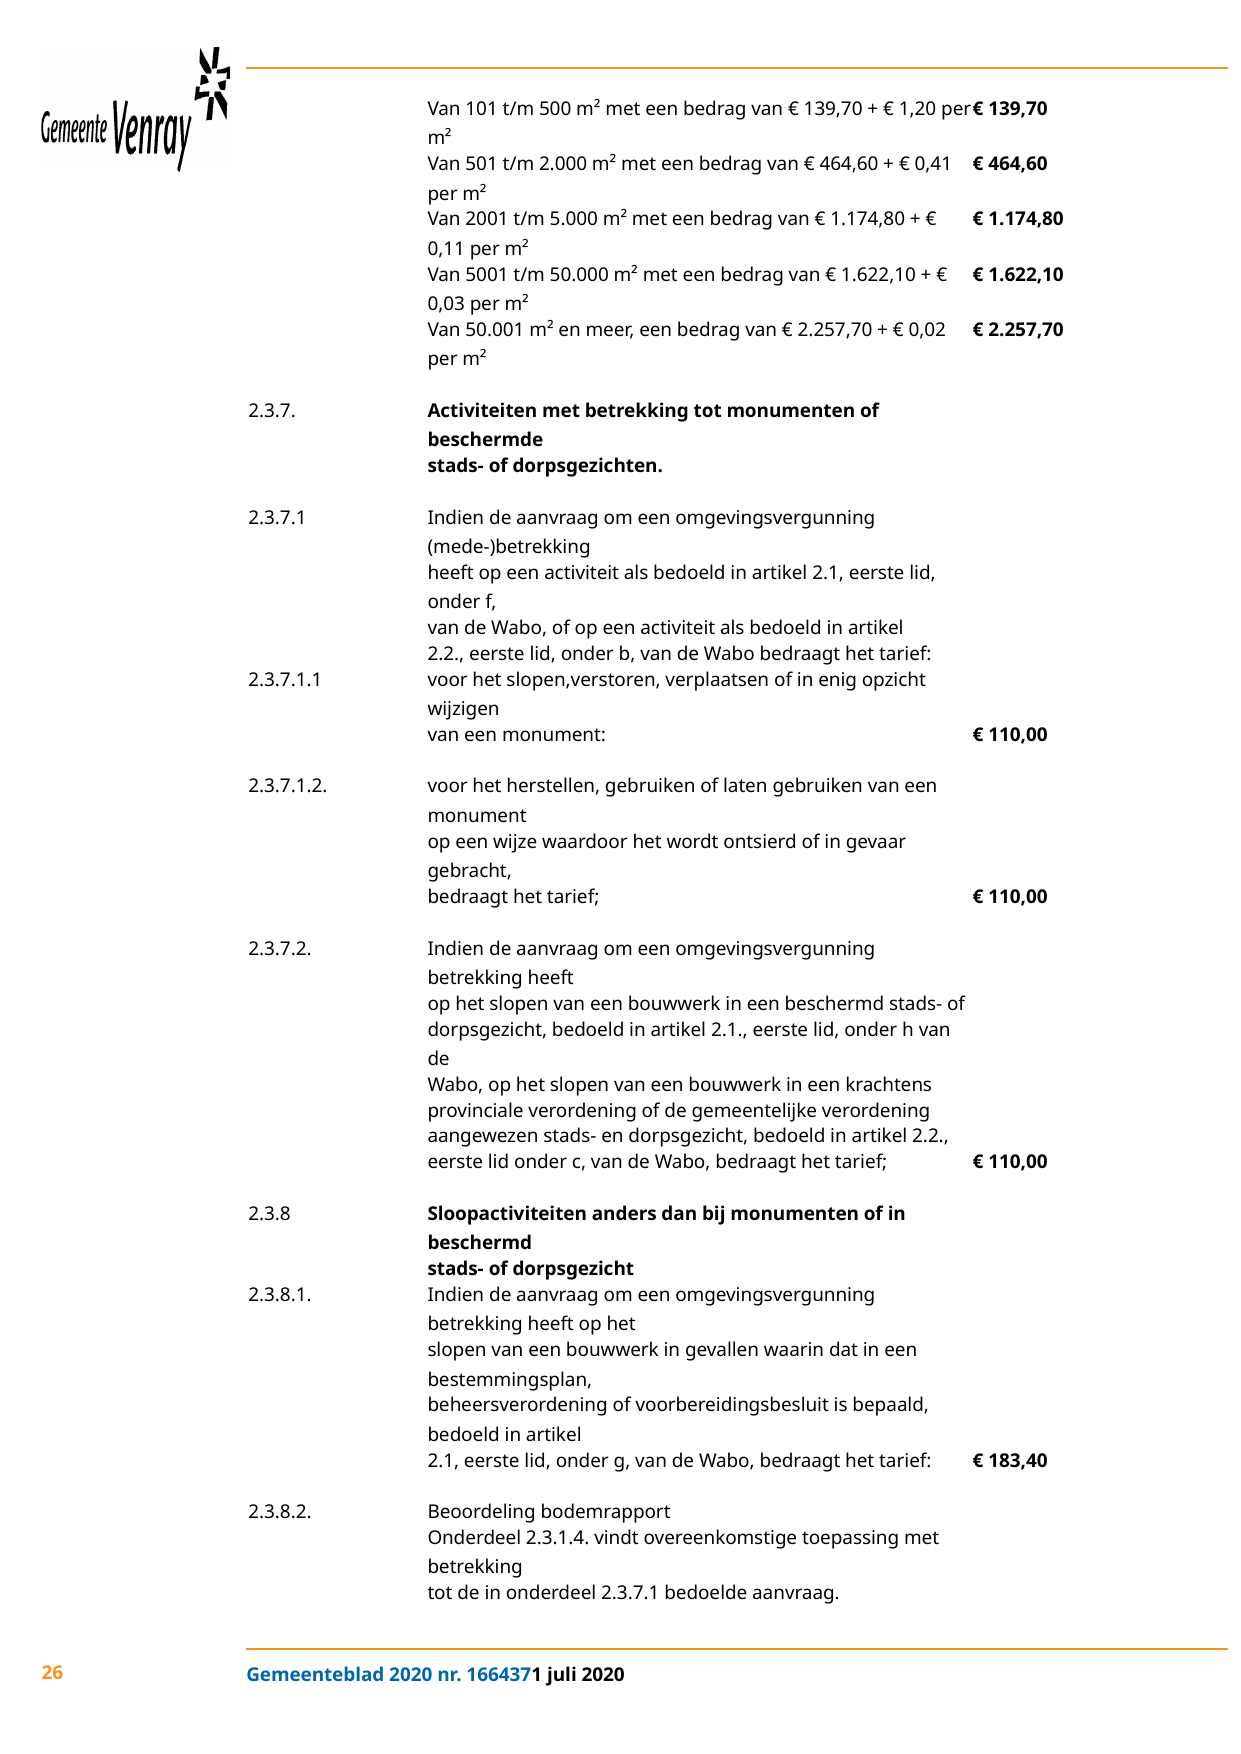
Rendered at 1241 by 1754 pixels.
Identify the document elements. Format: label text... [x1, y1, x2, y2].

table_cell [248, 1016, 427, 1071]
table_cell [973, 478, 1152, 504]
table_cell 2.3.7.2. [248, 935, 427, 990]
table_cell [248, 1071, 427, 1097]
table_cell 2.3.8 [248, 1200, 427, 1255]
table_cell [248, 261, 427, 316]
table_cell [973, 1255, 1152, 1281]
table_cell Van 5001 t/m 50.000 m² met een bedrag van € 1.622,10 + € 0,03 per m² [427, 261, 972, 316]
table_cell € 183,40 [973, 1447, 1152, 1472]
table_cell [248, 478, 427, 504]
table_cell [973, 935, 1152, 990]
table_cell [248, 559, 427, 614]
table_cell [973, 1071, 1152, 1097]
table_cell [973, 990, 1152, 1016]
table_cell € 1.622,10 [973, 261, 1152, 316]
table_cell provinciale verordening of de gemeentelijke verordening [427, 1097, 972, 1123]
table_cell [973, 371, 1152, 397]
table_cell [973, 640, 1152, 666]
table_cell € 139,70 [973, 95, 1152, 150]
table_cell van de Wabo, of op een activiteit als bedoeld in artikel [427, 615, 972, 640]
table_cell [973, 1336, 1152, 1391]
table_cell Indien de aanvraag om een omgevingsvergunning betrekking heeft [427, 935, 972, 990]
table_cell [248, 615, 427, 640]
table_cell € 2.257,70 [973, 316, 1152, 371]
table_cell tot de in onderdeel 2.3.7.1 bedoelde aanvraag. [427, 1579, 972, 1605]
table_cell [973, 909, 1152, 935]
table_cell [248, 1391, 427, 1447]
table_cell [973, 747, 1152, 773]
table_cell [248, 990, 427, 1016]
table_cell beheersverordening of voorbereidingsbesluit is bepaald, bedoeld in artikel [427, 1391, 972, 1447]
table_cell [248, 316, 427, 371]
table_cell 2.3.7.1.1 [248, 666, 427, 721]
table_cell [973, 453, 1152, 478]
table_cell [973, 666, 1152, 721]
table_cell [427, 478, 972, 504]
table_cell [248, 1174, 427, 1200]
table_cell € 110,00 [973, 1148, 1152, 1174]
table_cell 2.3.7. [248, 397, 427, 452]
table_cell op het slopen van een bouwwerk in een beschermd stads- of [427, 990, 972, 1016]
table_cell [248, 1148, 427, 1174]
table_cell Indien de aanvraag om een omgevingsvergunning betrekking heeft op het [427, 1281, 972, 1336]
table_cell Van 50.001 m² en meer, een bedrag van € 2.257,70 + € 0,02 per m² [427, 316, 972, 371]
table_cell stads- of dorpsgezichten. [427, 453, 972, 478]
table_cell 2.3.7.1 [248, 504, 427, 559]
table_cell [973, 1016, 1152, 1071]
table_cell [248, 1579, 427, 1605]
table_cell [973, 1200, 1152, 1255]
table_cell [248, 205, 427, 261]
table_cell Van 101 t/m 500 m² met een bedrag van € 139,70 + € 1,20 per m² [427, 95, 972, 150]
table_cell van een monument: [427, 721, 972, 747]
table_cell aangewezen stads- en dorpsgezicht, bedoeld in artikel 2.2., [427, 1123, 972, 1148]
table_cell 2.3.7.1.2. [248, 773, 427, 828]
table_cell 2.2., eerste lid, onder b, van de Wabo bedraagt het tarief: [427, 640, 972, 666]
table_cell [973, 773, 1152, 828]
table_cell voor het herstellen, gebruiken of laten gebruiken van een monument [427, 773, 972, 828]
table_cell € 1.174,80 [973, 205, 1152, 261]
table_cell [248, 150, 427, 205]
table_cell [973, 1281, 1152, 1336]
table_cell 2.1, eerste lid, onder g, van de Wabo, bedraagt het tarief: [427, 1447, 972, 1472]
table_cell [973, 1524, 1152, 1579]
table_cell op een wijze waardoor het wordt ontsierd of in gevaar gebracht, [427, 828, 972, 883]
table_cell € 464,60 [973, 150, 1152, 205]
table_cell [427, 371, 972, 397]
table_cell [248, 1255, 427, 1281]
table_cell [973, 1174, 1152, 1200]
table_cell [248, 371, 427, 397]
table_cell heeft op een activiteit als bedoeld in artikel 2.1, eerste lid, onder f, [427, 559, 972, 614]
table_cell stads- of dorpsgezicht [427, 1255, 972, 1281]
table_cell eerste lid onder c, van de Wabo, bedraagt het tarief; [427, 1148, 972, 1174]
table_cell € 110,00 [973, 883, 1152, 909]
table_cell [427, 909, 972, 935]
table_cell Beoordeling bodemrapport [427, 1498, 972, 1524]
table_cell [248, 747, 427, 773]
table_cell [973, 559, 1152, 614]
table_cell € 110,00 [973, 721, 1152, 747]
table_cell [427, 1174, 972, 1200]
table_cell [973, 615, 1152, 640]
table_cell [248, 1447, 427, 1472]
table_cell Wabo, op het slopen van een bouwwerk in een krachtens [427, 1071, 972, 1097]
table_cell [973, 1123, 1152, 1148]
table_cell [973, 828, 1152, 883]
table_cell Indien de aanvraag om een omgevingsvergunning (mede-)betrekking [427, 504, 972, 559]
table_cell [973, 1498, 1152, 1524]
table_cell [248, 883, 427, 909]
table_cell Van 501 t/m 2.000 m² met een bedrag van € 464,60 + € 0,41 per m² [427, 150, 972, 205]
table_cell [248, 828, 427, 883]
table_cell [248, 1097, 427, 1123]
table_cell [248, 721, 427, 747]
table_cell [248, 909, 427, 935]
table_cell bedraagt het tarief; [427, 883, 972, 909]
table_cell [427, 747, 972, 773]
table_cell Activiteiten met betrekking tot monumenten of beschermde [427, 397, 972, 452]
table_cell [248, 1473, 427, 1498]
table_cell Van 2001 t/m 5.000 m² met een bedrag van € 1.174,80 + € 0,11 per m² [427, 205, 972, 261]
table_cell [427, 1473, 972, 1498]
table_cell [248, 1524, 427, 1579]
table_cell slopen van een bouwwerk in gevallen waarin dat in een bestemmingsplan, [427, 1336, 972, 1391]
table_cell [973, 397, 1152, 452]
table_cell [248, 1336, 427, 1391]
table_cell [973, 1391, 1152, 1447]
table_cell 2.3.8.2. [248, 1498, 427, 1524]
picture [41, 47, 231, 172]
table_cell Sloopactiviteiten anders dan bij monumenten of in beschermd [427, 1200, 972, 1255]
table_cell dorpsgezicht, bedoeld in artikel 2.1., eerste lid, onder h van de [427, 1016, 972, 1071]
table_cell [973, 1097, 1152, 1123]
table_cell [248, 453, 427, 478]
table_cell 2.3.8.1. [248, 1281, 427, 1336]
table_cell [973, 1473, 1152, 1498]
table_cell [248, 640, 427, 666]
table_cell [248, 95, 427, 150]
table_cell voor het slopen,verstoren, verplaatsen of in enig opzicht wijzigen [427, 666, 972, 721]
table_cell [973, 1579, 1152, 1605]
table_cell [248, 1123, 427, 1148]
table_cell Onderdeel 2.3.1.4. vindt overeenkomstige toepassing met betrekking [427, 1524, 972, 1579]
table_cell [973, 504, 1152, 559]
